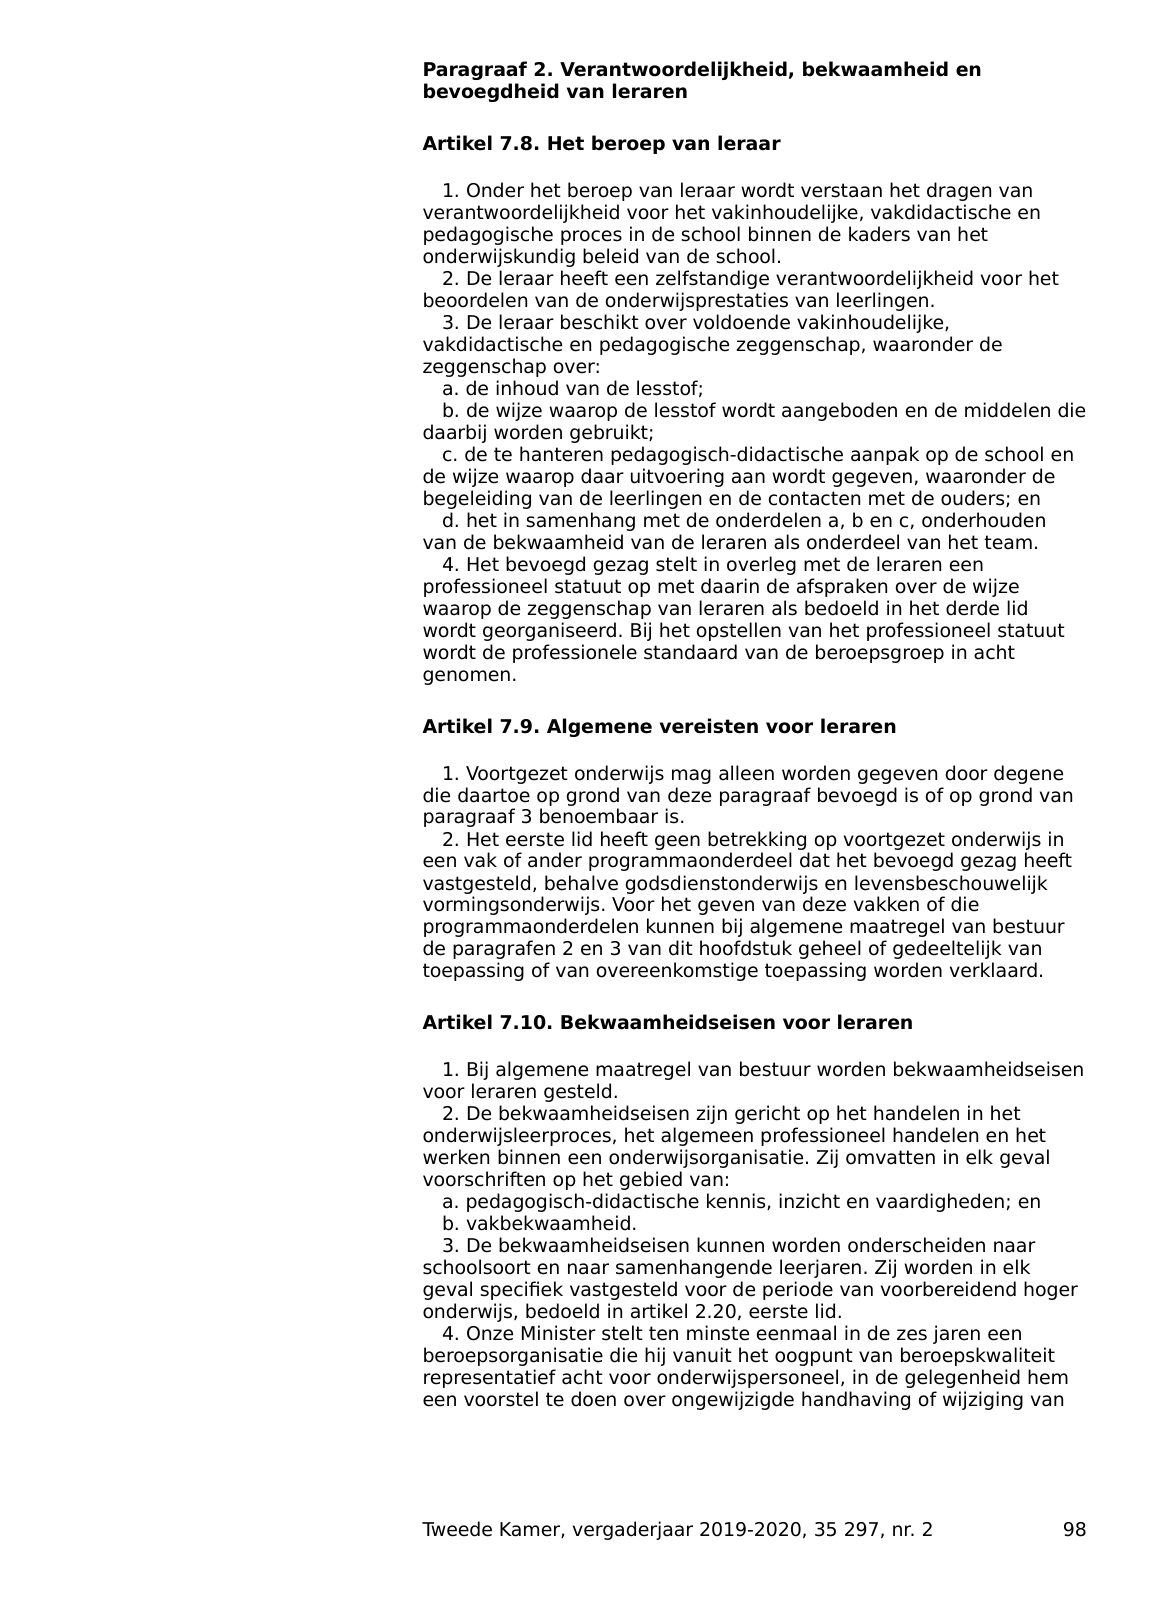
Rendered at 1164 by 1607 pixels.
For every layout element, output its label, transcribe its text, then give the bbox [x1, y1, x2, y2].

text 1. Bij algemene maatregel van bestuur worden bekwaamheidseisen voor leraren gesteld. [422, 1059, 1087, 1103]
text 1. Voortgezet onderwijs mag alleen worden gegeven door degene die daartoe op grond van deze paragraaf bevoegd is of op grond van paragraaf 3 benoembaar is. [422, 762, 1087, 828]
text 4. Het bevoegd gezag stelt in overleg met de leraren een professioneel statuut op met daarin de afspraken over de wijze waarop de zeggenschap van leraren als bedoeld in het derde lid wordt georganiseerd. Bij het opstellen van het professioneel statuut wordt de professionele standaard van de beroepsgroep in acht genomen. [422, 554, 1087, 686]
subtitle Artikel 7.10. Bekwaamheidseisen voor leraren [422, 1012, 1087, 1034]
text 2. De leraar heeft een zelfstandige verantwoordelijkheid voor het beoordelen van de onderwijsprestaties van leerlingen. [422, 268, 1087, 312]
text a. pedagogisch-didactische kennis, inzicht en vaardigheden; en [422, 1191, 1087, 1213]
text 4. Onze Minister stelt ten minste eenmaal in de zes jaren een beroepsorganisatie die hij vanuit het oogpunt van beroepskwaliteit representatief acht voor onderwijspersoneel, in de gelegenheid hem een voorstel te doen over ongewijzigde handhaving of wijziging van [422, 1323, 1087, 1411]
text 3. De leraar beschikt over voldoende vakinhoudelijke, vakdidactische en pedagogische zeggenschap, waaronder de zeggenschap over: [422, 312, 1087, 378]
text b. vakbekwaamheid. [422, 1213, 1087, 1235]
text 2. De bekwaamheidseisen zijn gericht op het handelen in het onderwijsleerproces, het algemeen professioneel handelen en het werken binnen een onderwijsorganisatie. Zij omvatten in elk geval voorschriften op het gebied van: [422, 1103, 1087, 1191]
subtitle Artikel 7.8. Het beroep van leraar [422, 133, 1087, 155]
subtitle Artikel 7.9. Algemene vereisten voor leraren [422, 716, 1087, 737]
text c. de te hanteren pedagogisch-didactische aanpak op de school en de wijze waarop daar uitvoering aan wordt gegeven, waaronder de begeleiding van de leerlingen en de contacten met de ouders; en [422, 444, 1087, 510]
text a. de inhoud van de lesstof; [422, 378, 1087, 400]
text 1. Onder het beroep van leraar wordt verstaan het dragen van verantwoordelijkheid voor het vakinhoudelijke, vakdidactische en pedagogische proces in de school binnen de kaders van het onderwijskundig beleid van de school. [422, 180, 1087, 268]
text b. de wijze waarop de lesstof wordt aangeboden en de middelen die daarbij worden gebruikt; [422, 400, 1087, 444]
text 3. De bekwaamheidseisen kunnen worden onderscheiden naar schoolsoort en naar samenhangende leerjaren. Zij worden in elk geval specifiek vastgesteld voor de periode van voorbereidend hoger onderwijs, bedoeld in artikel 2.20, eerste lid. [422, 1235, 1087, 1323]
text 2. Het eerste lid heeft geen betrekking op voortgezet onderwijs in een vak of ander programmaonderdeel dat het bevoegd gezag heeft vastgesteld, behalve godsdienstonderwijs en levensbeschouwelijk vormingsonderwijs. Voor het geven van deze vakken of die programmaonderdelen kunnen bij algemene maatregel van bestuur de paragrafen 2 en 3 van dit hoofdstuk geheel of gedeeltelijk van toepassing of van overeenkomstige toepassing worden verklaard. [422, 828, 1087, 982]
text d. het in samenhang met de onderdelen a, b en c, onderhouden van de bekwaamheid van de leraren als onderdeel van het team. [422, 510, 1087, 554]
subtitle Paragraaf 2. Verantwoordelijkheid, bekwaamheid en bevoegdheid van leraren [422, 59, 1087, 103]
